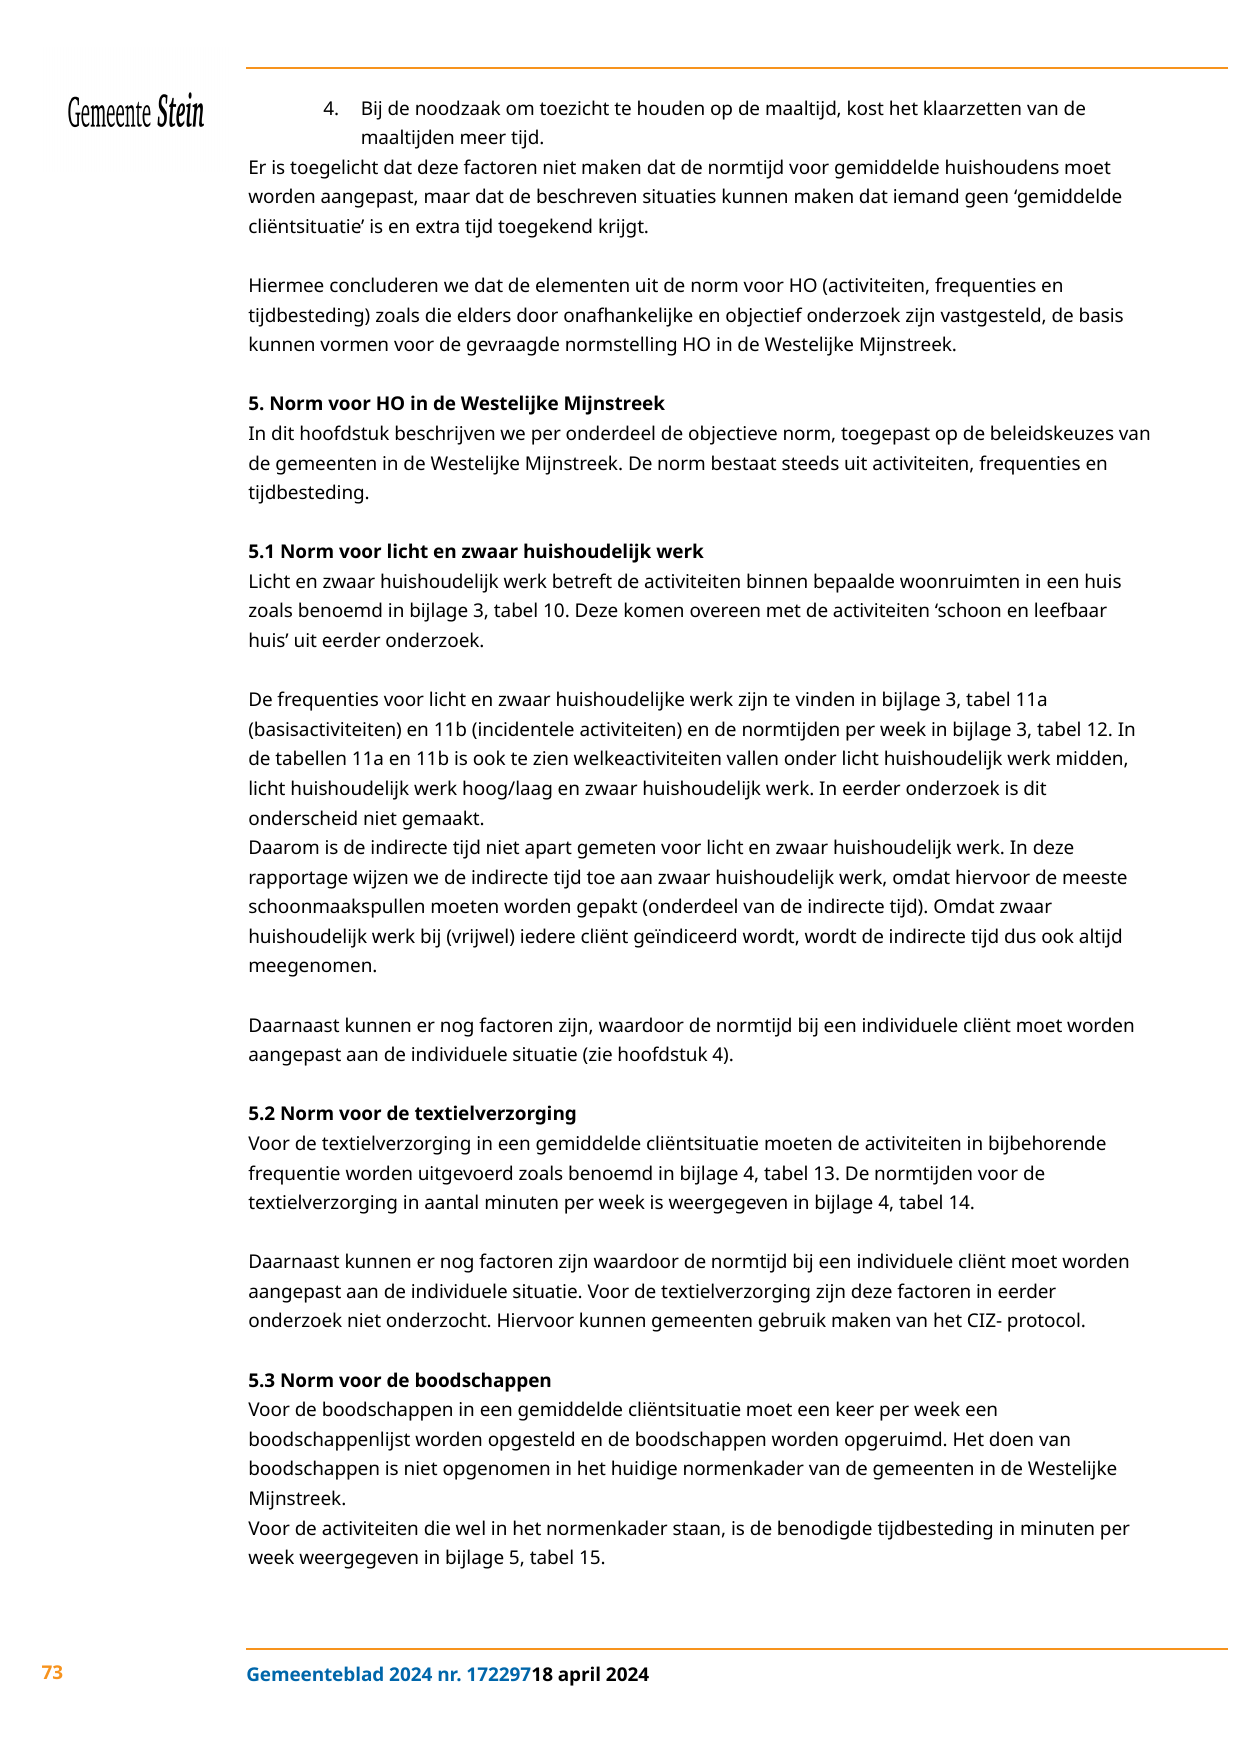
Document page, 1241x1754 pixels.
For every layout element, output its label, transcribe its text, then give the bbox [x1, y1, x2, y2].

text Hiermee concluderen we dat de elementen uit de norm voor HO (activiteiten, frequenties en tijdbesteding) zoals die elders door onafhankelijke en objectief onderzoek zijn vastgesteld, de basis kunnen vormen voor de gevraagde normstelling HO in de Westelijke Mijnstreek. [248, 272, 1152, 357]
text De frequenties voor licht en zwaar huishoudelijke werk zijn te vinden in bijlage 3, tabel 11a (basisactiviteiten) en 11b (incidentele activiteiten) en de normtijden per week in bijlage 3, tabel 12. In de tabellen 11a en 11b is ook te zien welkeactiviteiten vallen onder licht huishoudelijk werk midden, licht huishoudelijk werk hoog/laag en zwaar huishoudelijk werk. In eerder onderzoek is dit onderscheid niet gemaakt. [248, 686, 1152, 831]
text Er is toegelicht dat deze factoren niet maken dat de normtijd voor gemiddelde huishoudens moet worden aangepast, maar dat de beschreven situaties kunnen maken dat iemand geen ‘gemiddelde cliëntsituatie’ is en extra tijd toegekend krijgt. [248, 154, 1152, 239]
text Daarnaast kunnen er nog factoren zijn, waardoor de normtijd bij een individuele cliënt moet worden aangepast aan de individuele situatie (zie hoofdstuk 4). [248, 1012, 1152, 1067]
text Voor de activiteiten die wel in het normenkader staan, is de benodigde tijdbesteding in minuten per week weergegeven in bijlage 5, tabel 15. [248, 1515, 1152, 1570]
text 5.2 Norm voor de textielverzorging [248, 1101, 1152, 1126]
text 5.1 Norm voor licht en zwaar huishoudelijk werk [248, 538, 1152, 564]
picture [41, 47, 231, 172]
text Voor de boodschappen in een gemiddelde cliëntsituatie moet een keer per week een boodschappenlijst worden opgesteld en de boodschappen worden opgeruimd. Het doen van boodschappen is niet opgenomen in het huidige normenkader van de gemeenten in de Westelijke Mijnstreek. [248, 1396, 1152, 1511]
list Bij de noodzaak om toezicht te houden op de maaltijd, kost het klaarzetten van de maaltijden meer tijd. [323, 95, 1152, 150]
text Daarnaast kunnen er nog factoren zijn waardoor de normtijd bij een individuele cliënt moet worden aangepast aan de individuele situatie. Voor de textielverzorging zijn deze factoren in eerder onderzoek niet onderzocht. Hiervoor kunnen gemeenten gebruik maken van het CIZ- protocol. [248, 1248, 1152, 1333]
text In dit hoofdstuk beschrijven we per onderdeel de objectieve norm, toegepast op de beleidskeuzes van de gemeenten in de Westelijke Mijnstreek. De norm bestaat steeds uit activiteiten, frequenties en tijdbesteding. [248, 420, 1152, 505]
text Daarom is de indirecte tijd niet apart gemeten voor licht en zwaar huishoudelijk werk. In deze rapportage wijzen we de indirecte tijd toe aan zwaar huishoudelijk werk, omdat hiervoor de meeste schoonmaakspullen moeten worden gepakt (onderdeel van de indirecte tijd). Omdat zwaar huishoudelijk werk bij (vrijwel) iedere cliënt geïndiceerd wordt, wordt de indirecte tijd dus ook altijd meegenomen. [248, 834, 1152, 978]
text Voor de textielverzorging in een gemiddelde cliëntsituatie moeten de activiteiten in bijbehorende frequentie worden uitgevoerd zoals benoemd in bijlage 4, tabel 13. De normtijden voor de textielverzorging in aantal minuten per week is weergegeven in bijlage 4, tabel 14. [248, 1130, 1152, 1215]
text Licht en zwaar huishoudelijk werk betreft de activiteiten binnen bepaalde woonruimten in een huis zoals benoemd in bijlage 3, tabel 10. Deze komen overeen met de activiteiten ‘schoon en leefbaar huis’ uit eerder onderzoek. [248, 568, 1152, 653]
text 5. Norm voor HO in de Westelijke Mijnstreek [248, 391, 1152, 416]
text 5.3 Norm voor de boodschappen [248, 1367, 1152, 1393]
